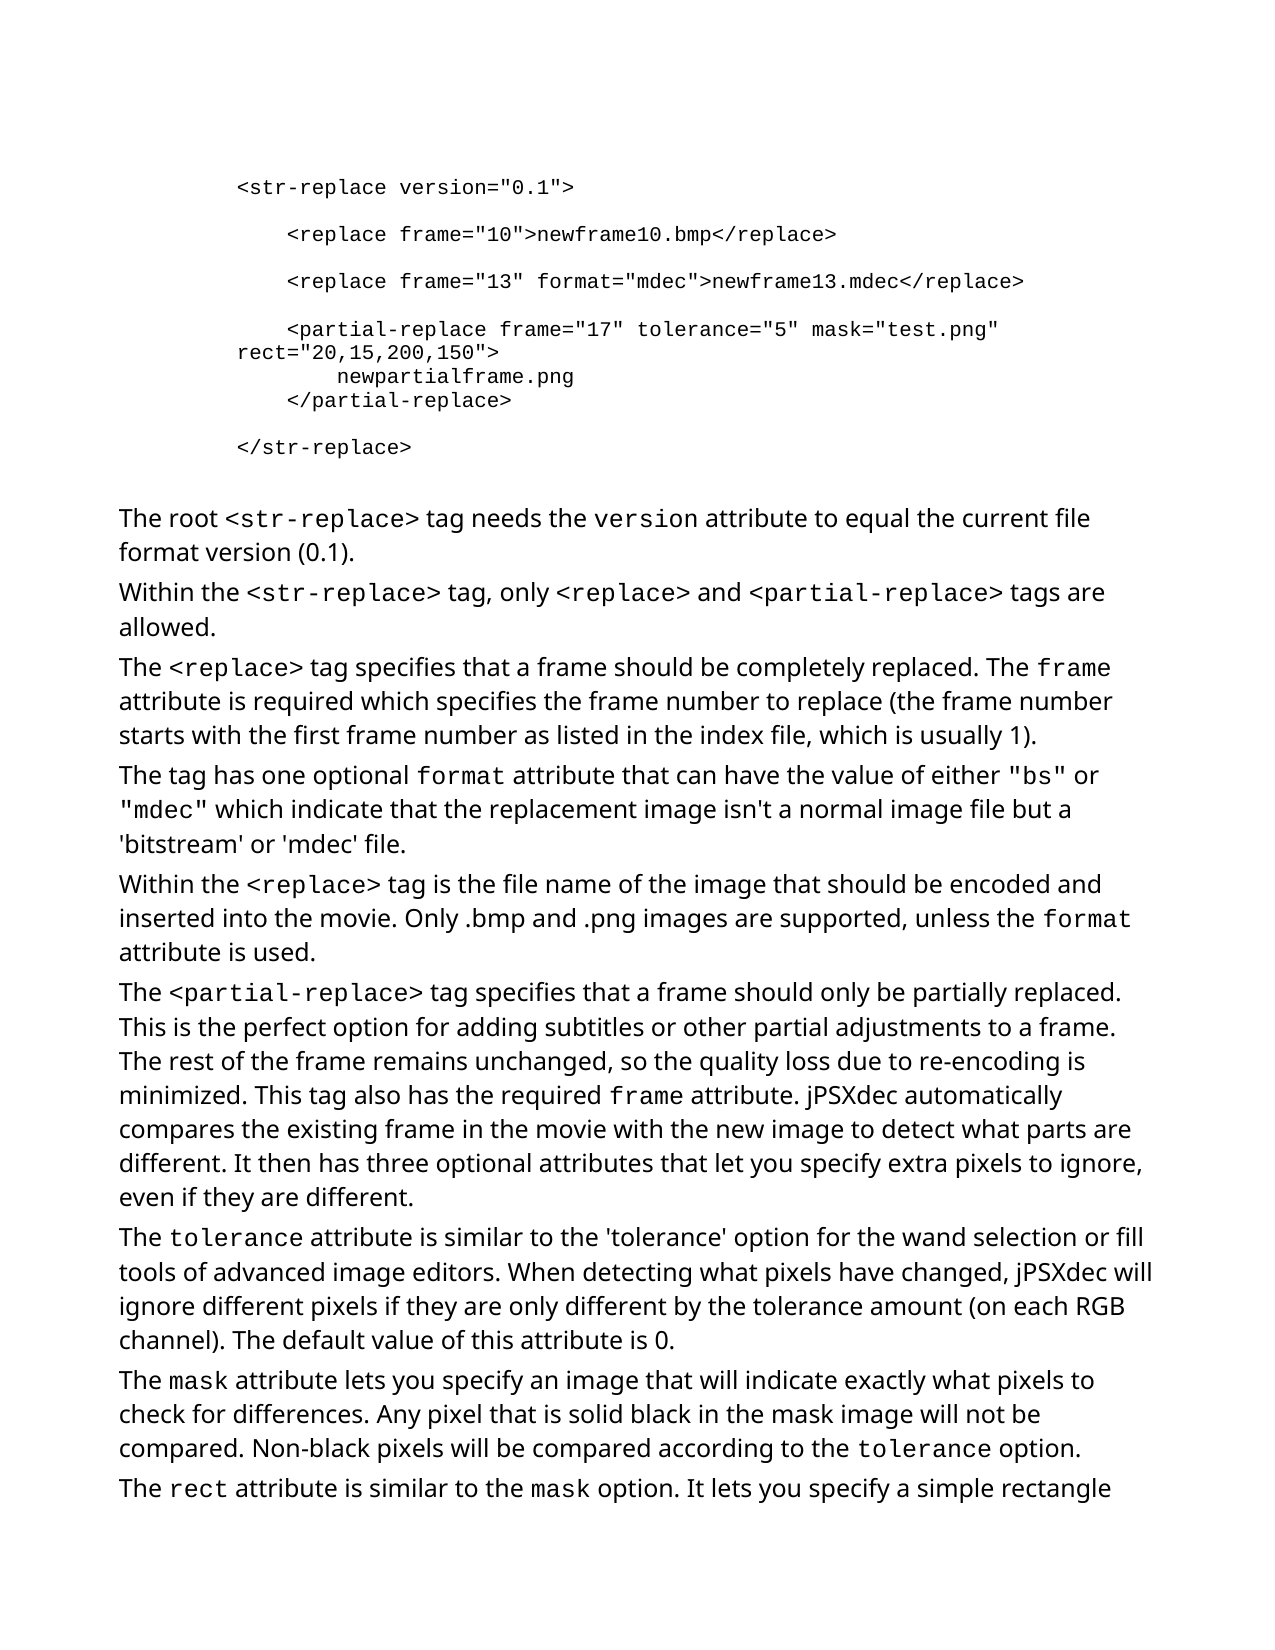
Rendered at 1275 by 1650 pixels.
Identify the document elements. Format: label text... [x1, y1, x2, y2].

text <str-replace version="0.1"> [237, 177, 1156, 200]
text The tag has one optional format attribute that can have the value of either "bs" or "mdec" which indicate that the replacement image isn't a normal image file but a 'bitstream' or 'mdec' file. [118, 758, 1156, 860]
text <partial-replace frame="17" tolerance="5" mask="test.png" rect="20,15,200,150"> [237, 319, 1156, 366]
text Within the <replace> tag is the file name of the image that should be encoded and inserted into the movie. Only .bmp and .png images are supported, unless the format attribute is used. [118, 866, 1156, 969]
text </str-replace> [237, 437, 1156, 461]
text The <partial-replace> tag specifies that a frame should only be partially replaced. This is the perfect option for adding subtitles or other partial adjustments to a frame. The rest of the frame remains unchanged, so the quality loss due to re-encoding is minimized. This tag also has the required frame attribute. jPSXdec automatically compares the existing frame in the movie with the new image to detect what parts are different. It then has three optional attributes that let you specify extra pixels to ignore, even if they are different. [118, 975, 1156, 1214]
text <replace frame="13" format="mdec">newframe13.mdec</replace> [237, 271, 1156, 295]
text <replace frame="10">newframe10.bmp</replace> [237, 224, 1156, 248]
text The mask attribute lets you specify an image that will indicate exactly what pixels to check for differences. Any pixel that is solid black in the mask image will not be compared. Non-black pixels will be compared according to the tolerance option. [118, 1362, 1156, 1465]
text The root <str-replace> tag needs the version attribute to equal the current file format version (0.1). [118, 501, 1156, 569]
text </partial-replace> [237, 389, 1156, 413]
text The rect attribute is similar to the mask option. It lets you specify a simple rectangle [118, 1471, 1156, 1505]
text Within the <str-replace> tag, only <replace> and <partial-replace> tags are allowed. [118, 575, 1156, 643]
text newpartialframe.png [237, 366, 1156, 389]
text The tolerance attribute is similar to the 'tolerance' option for the wand selection or fill tools of advanced image editors. When detecting what pixels have changed, jPSXdec will ignore different pixels if they are only different by the tolerance amount (on each RGB channel). The default value of this attribute is 0. [118, 1220, 1156, 1356]
text The <replace> tag specifies that a frame should be completely replaced. The frame attribute is required which specifies the frame number to replace (the frame number starts with the first frame number as listed in the index file, which is usually 1). [118, 649, 1156, 752]
